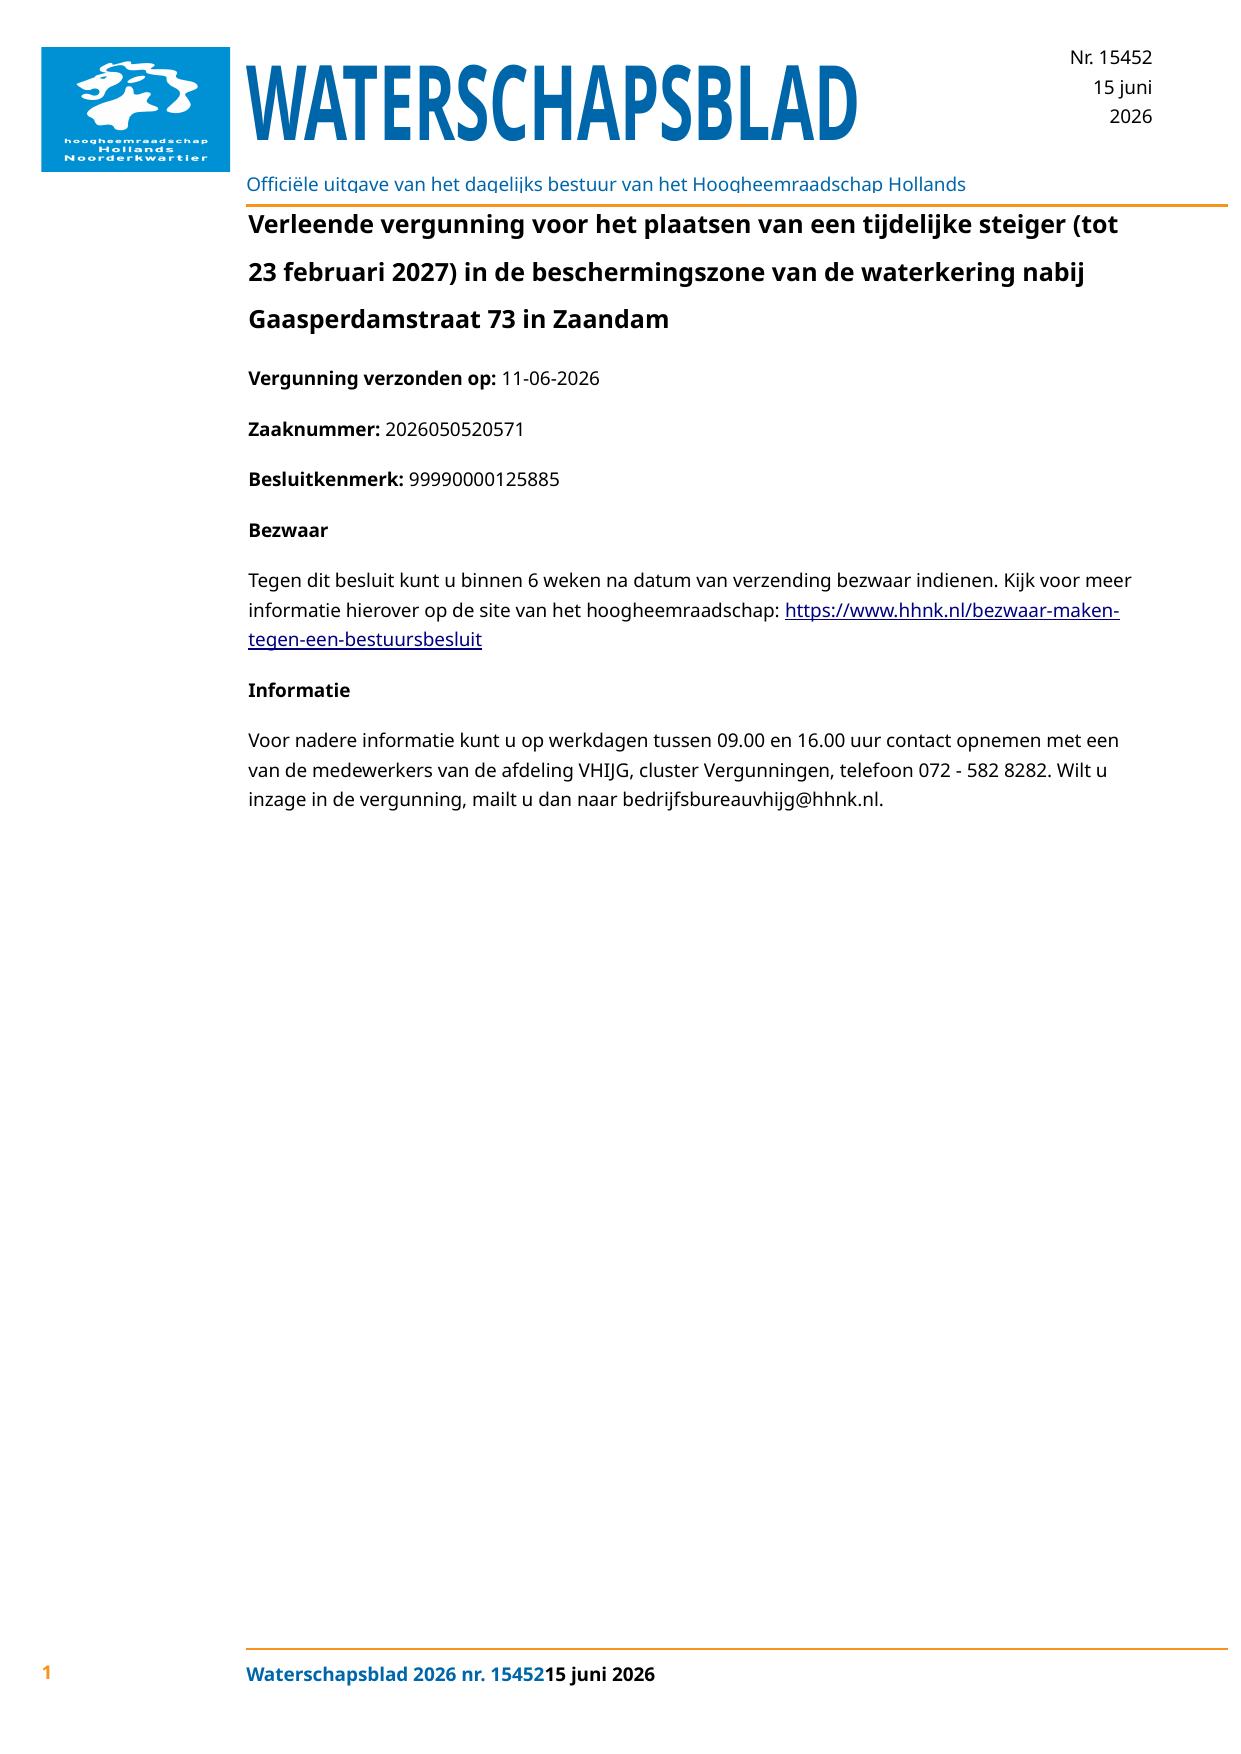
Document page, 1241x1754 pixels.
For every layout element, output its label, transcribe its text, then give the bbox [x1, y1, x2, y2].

text Verleende vergunning voor het plaatsen van een tijdelijke steiger (tot 23 februari 2027) in de beschermingszone van de waterkering nabij Gaasperdamstraat 73 in Zaandam [248, 207, 1152, 336]
picture [129, 76, 144, 82]
text Voor nadere informatie kunt u op werkdagen tussen 09.00 en 16.00 uur contact opnemen met een van de medewerkers van de afdeling VHIJG, cluster Vergunningen, telefoon 072 - 582 8282. Wilt u inzage in de vergunning, mailt u dan naar bedrijfsbureauvhijg@hhnk.nl. [248, 727, 1152, 812]
text Besluitkenmerk: 99990000125885 [248, 466, 1152, 492]
text Tegen dit besluit kunt u binnen 6 weken na datum van verzending bezwaar indienen. Kijk voor meer informatie hierover op de site van het hoogheemraadschap: https://www.hhnk.nl/bezwaar-maken-tegen-een-bestuursbesluit [248, 567, 1152, 652]
text Zaaknummer: 2026050520571 [248, 416, 1152, 442]
picture [118, 62, 197, 112]
text Vergunning verzonden op: 11-06-2026 [248, 366, 1152, 391]
picture [88, 87, 157, 130]
picture [78, 64, 122, 99]
text Informatie [248, 677, 1152, 702]
text Bezwaar [248, 517, 1152, 542]
